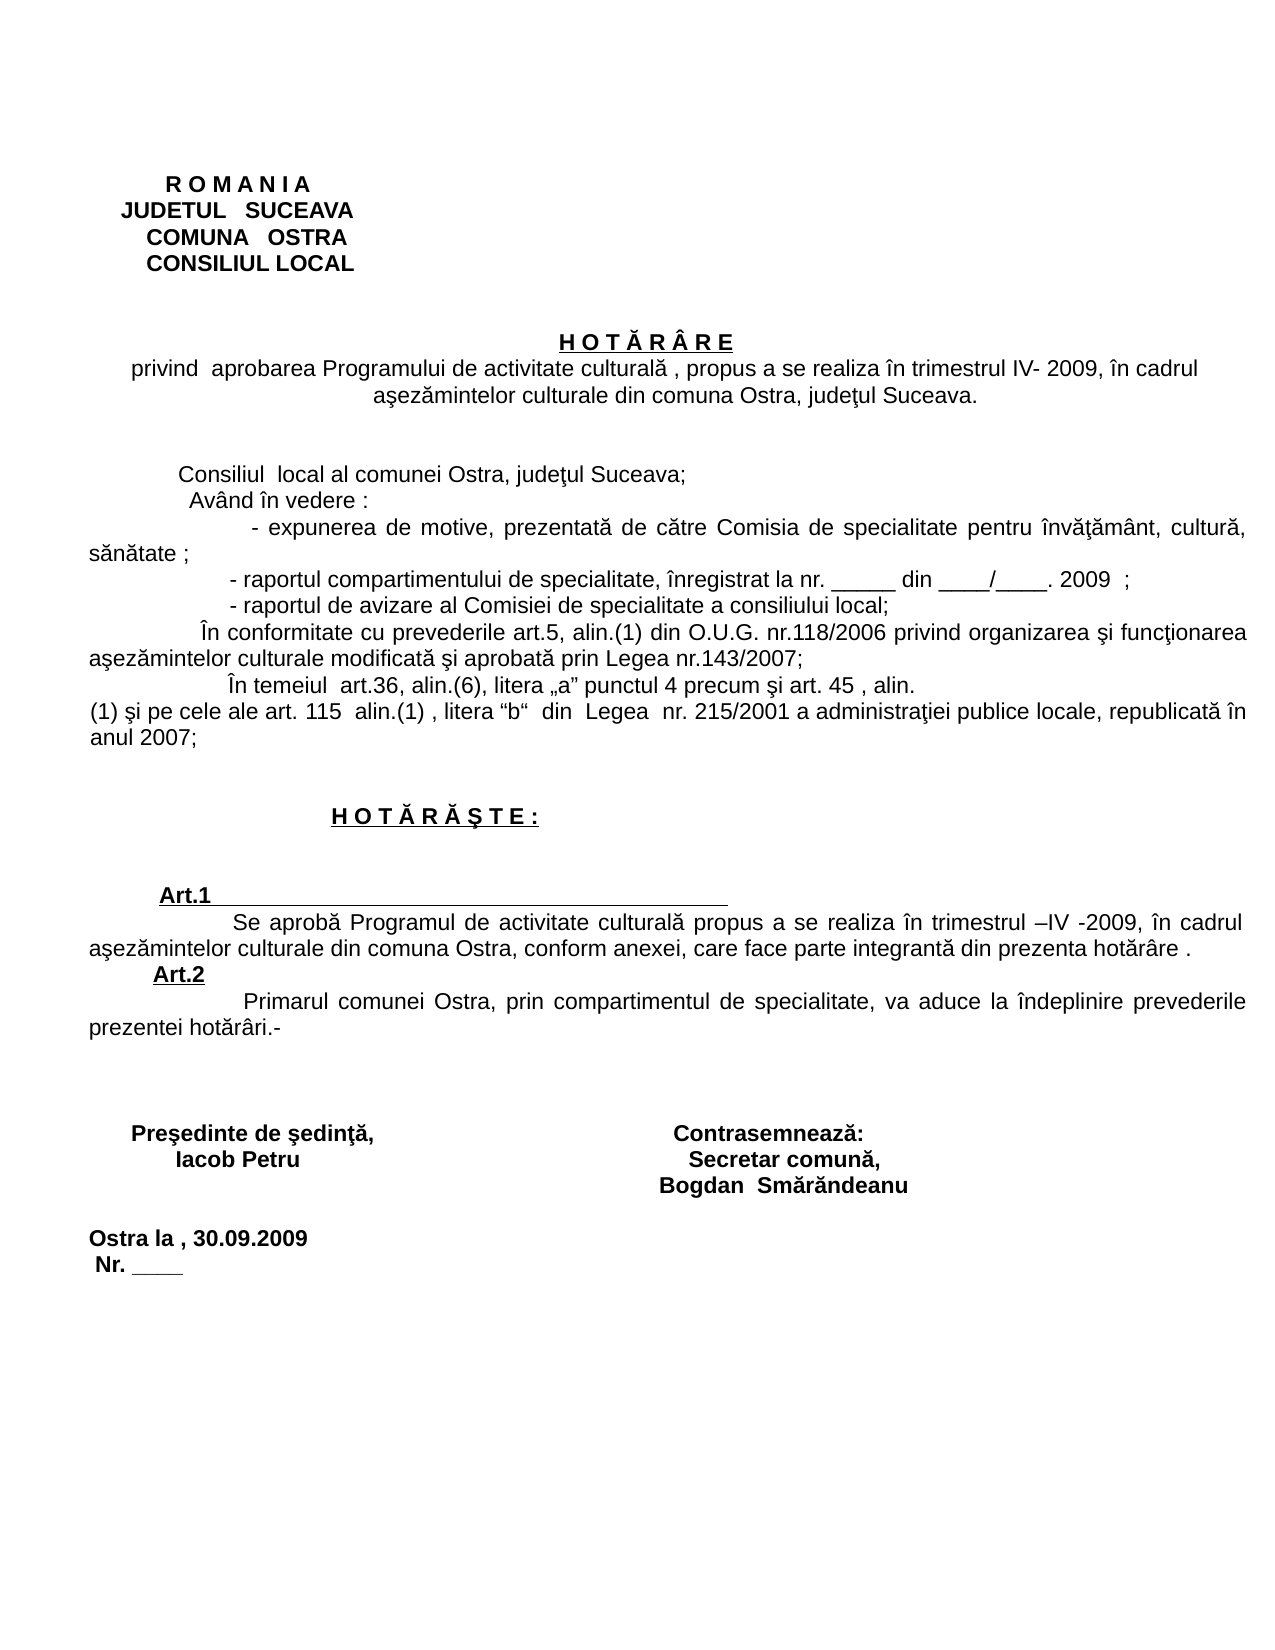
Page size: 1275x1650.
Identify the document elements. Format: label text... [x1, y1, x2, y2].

text privind aprobarea Programului de activitate culturală , propus a se realiza în trimestrul IV- 2009, în cadrul aşezămintelor culturale din comuna Ostra, judeţul Suceava. [44, 355, 1247, 408]
text Preşedinte de şedinţă, Contrasemnează: [118, 1119, 1238, 1146]
text Se aprobă Programul de activitate culturală propus a se realiza în trimestrul –IV -2009, în cadrul aşezămintelor culturale din comuna Ostra, conform anexei, care face parte integrantă din prezenta hotărâre . [44, 909, 1247, 961]
text R O M A N I A [44, 171, 1247, 197]
text - expunerea de motive, prezentată de către Comisia de specialitate pentru învăţământ, cultură, sănătate ; [88, 513, 1247, 566]
text CONSILIUL LOCAL [44, 250, 1247, 276]
text În temeiul art.36, alin.(6), litera „a” punctul 4 precum şi art. 45 , alin. [90, 672, 1247, 698]
text - raportul de avizare al Comisiei de specialitate a consiliului local; [185, 592, 1247, 619]
text H O T Ă R Ă Ş T E : [44, 803, 1247, 830]
text (1) şi pe cele ale art. 115 alin.(1) , litera “b“ din Legea nr. 215/2001 a administraţiei publice locale, republicată în anul 2007; [90, 698, 1247, 751]
text Ostra la , 30.09.2009 [88, 1225, 1238, 1251]
text Iacob Petru Secretar comună, [118, 1146, 1238, 1172]
subtitle JUDETUL SUCEAVA [44, 197, 1247, 223]
text Nr. ____ [88, 1251, 1238, 1278]
text Consiliul local al comunei Ostra, judeţul Suceava; [44, 461, 1247, 487]
text - raportul compartimentului de specialitate, înregistrat la nr. _____ din ____/____. 2009 ; [88, 566, 1247, 592]
subtitle COMUNA OSTRA [44, 223, 1247, 250]
text H O T Ă R Â R E [44, 329, 1247, 355]
text În conformitate cu prevederile art.5, alin.(1) din O.U.G. nr.118/2006 privind organizarea şi funcţionarea aşezămintelor culturale modificată şi aprobată prin Legea nr.143/2007; [44, 619, 1247, 672]
text Primarul comunei Ostra, prin compartimentul de specialitate, va aduce la îndeplinire prevederile prezentei hotărâri.- [44, 988, 1247, 1041]
text Art.2 [44, 961, 1247, 988]
text Bogdan Smărăndeanu [118, 1172, 1238, 1199]
text Art.1 [44, 882, 1247, 909]
text Având în vedere : [88, 487, 1247, 513]
